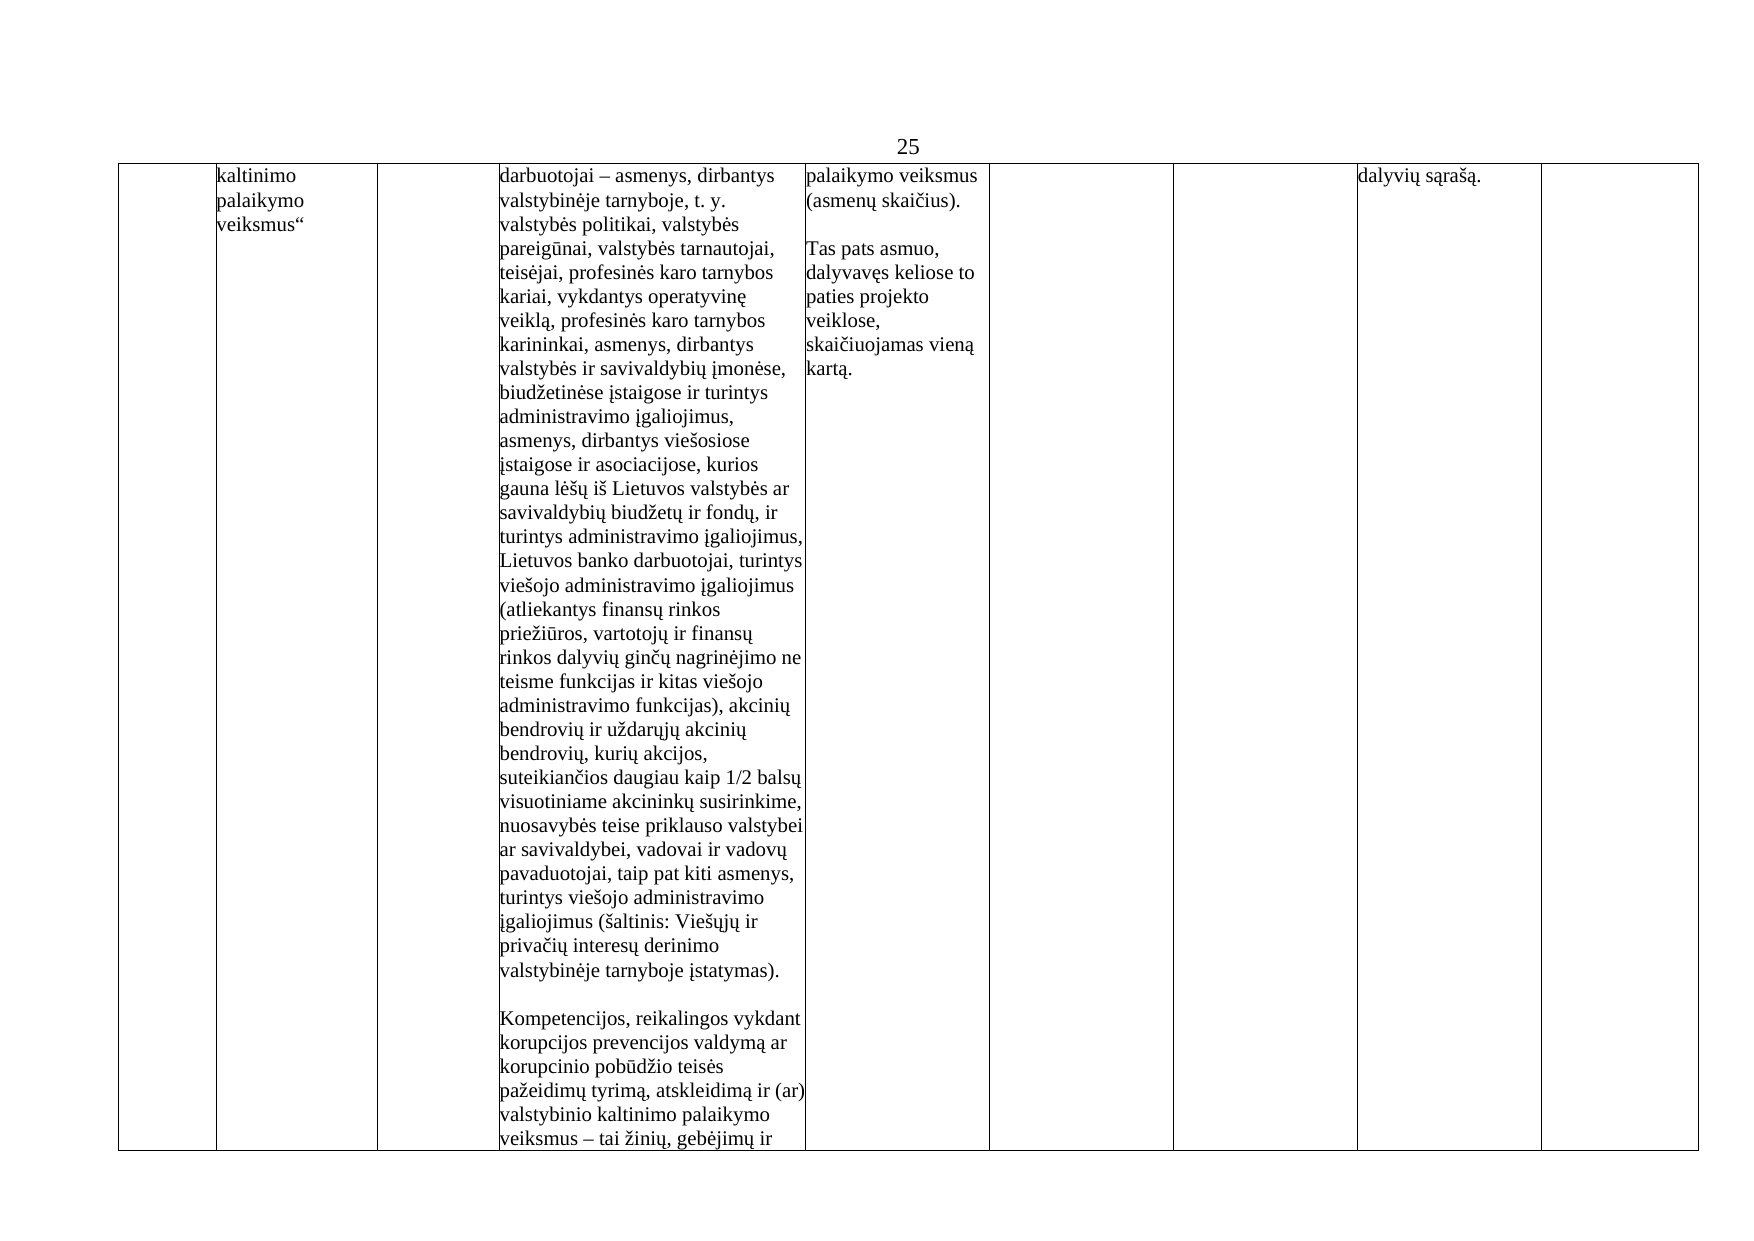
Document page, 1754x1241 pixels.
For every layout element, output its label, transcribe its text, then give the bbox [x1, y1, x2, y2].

table_cell [1174, 164, 1357, 1150]
table_cell dalyvių sąrašą. [1358, 164, 1541, 1150]
table_cell kaltinimo palaikymo veiksmus“ [217, 164, 377, 1150]
table_cell [119, 164, 216, 1150]
table_cell [1542, 164, 1698, 1150]
table_cell darbuotojai – asmenys, dirbantys valstybinėje tarnyboje, t. y. valstybės politikai, valstybės pareigūnai, valstybės tarnautojai, teisėjai, profesinės karo tarnybos kariai, vykdantys operatyvinę veiklą, profesinės karo tarnybos karininkai, asmenys, dirbantys valstybės ir savivaldybių įmonėse, biudžetinėse įstaigose ir turintys administravimo įgaliojimus, asmenys, dirbantys viešosiose įstaigose ir asociacijose, kurios gauna lėšų iš Lietuvos valstybės ar savivaldybių biudžetų ir fondų, ir turintys administravimo įgaliojimus, Lietuvos banko darbuotojai, turintys viešojo administravimo įgaliojimus (atliekantys finansų rinkos priežiūros, vartotojų ir finansų rinkos dalyvių ginčų nagrinėjimo ne teisme funkcijas ir kitas viešojo administravimo funkcijas), akcinių bendrovių ir uždarųjų akcinių bendrovių, kurių akcijos, suteikiančios daugiau kaip 1/2 balsų visuotiniame akcininkų susirinkime, nuosavybės teise priklauso valstybei ar savivaldybei, vadovai ir vadovų pavaduotojai, taip pat kiti asmenys, turintys viešojo administravimo įgaliojimus (šaltinis: Viešųjų ir privačių interesų derinimo valstybinėje tarnyboje įstatymas). Kompetencijos, reikalingos vykdant korupcijos prevencijos valdymą ar korupcinio pobūdžio teisės pažeidimų tyrimą, atskleidimą ir (ar) valstybinio kaltinimo palaikymo veiksmus – tai žinių, gebėjimų ir [500, 164, 805, 1150]
table_cell palaikymo veiksmus (asmenų skaičius). Tas pats asmuo, dalyvavęs keliose to paties projekto veiklose, skaičiuojamas vieną kartą. [806, 164, 989, 1150]
table_cell [378, 164, 499, 1150]
table_cell [990, 164, 1173, 1150]
